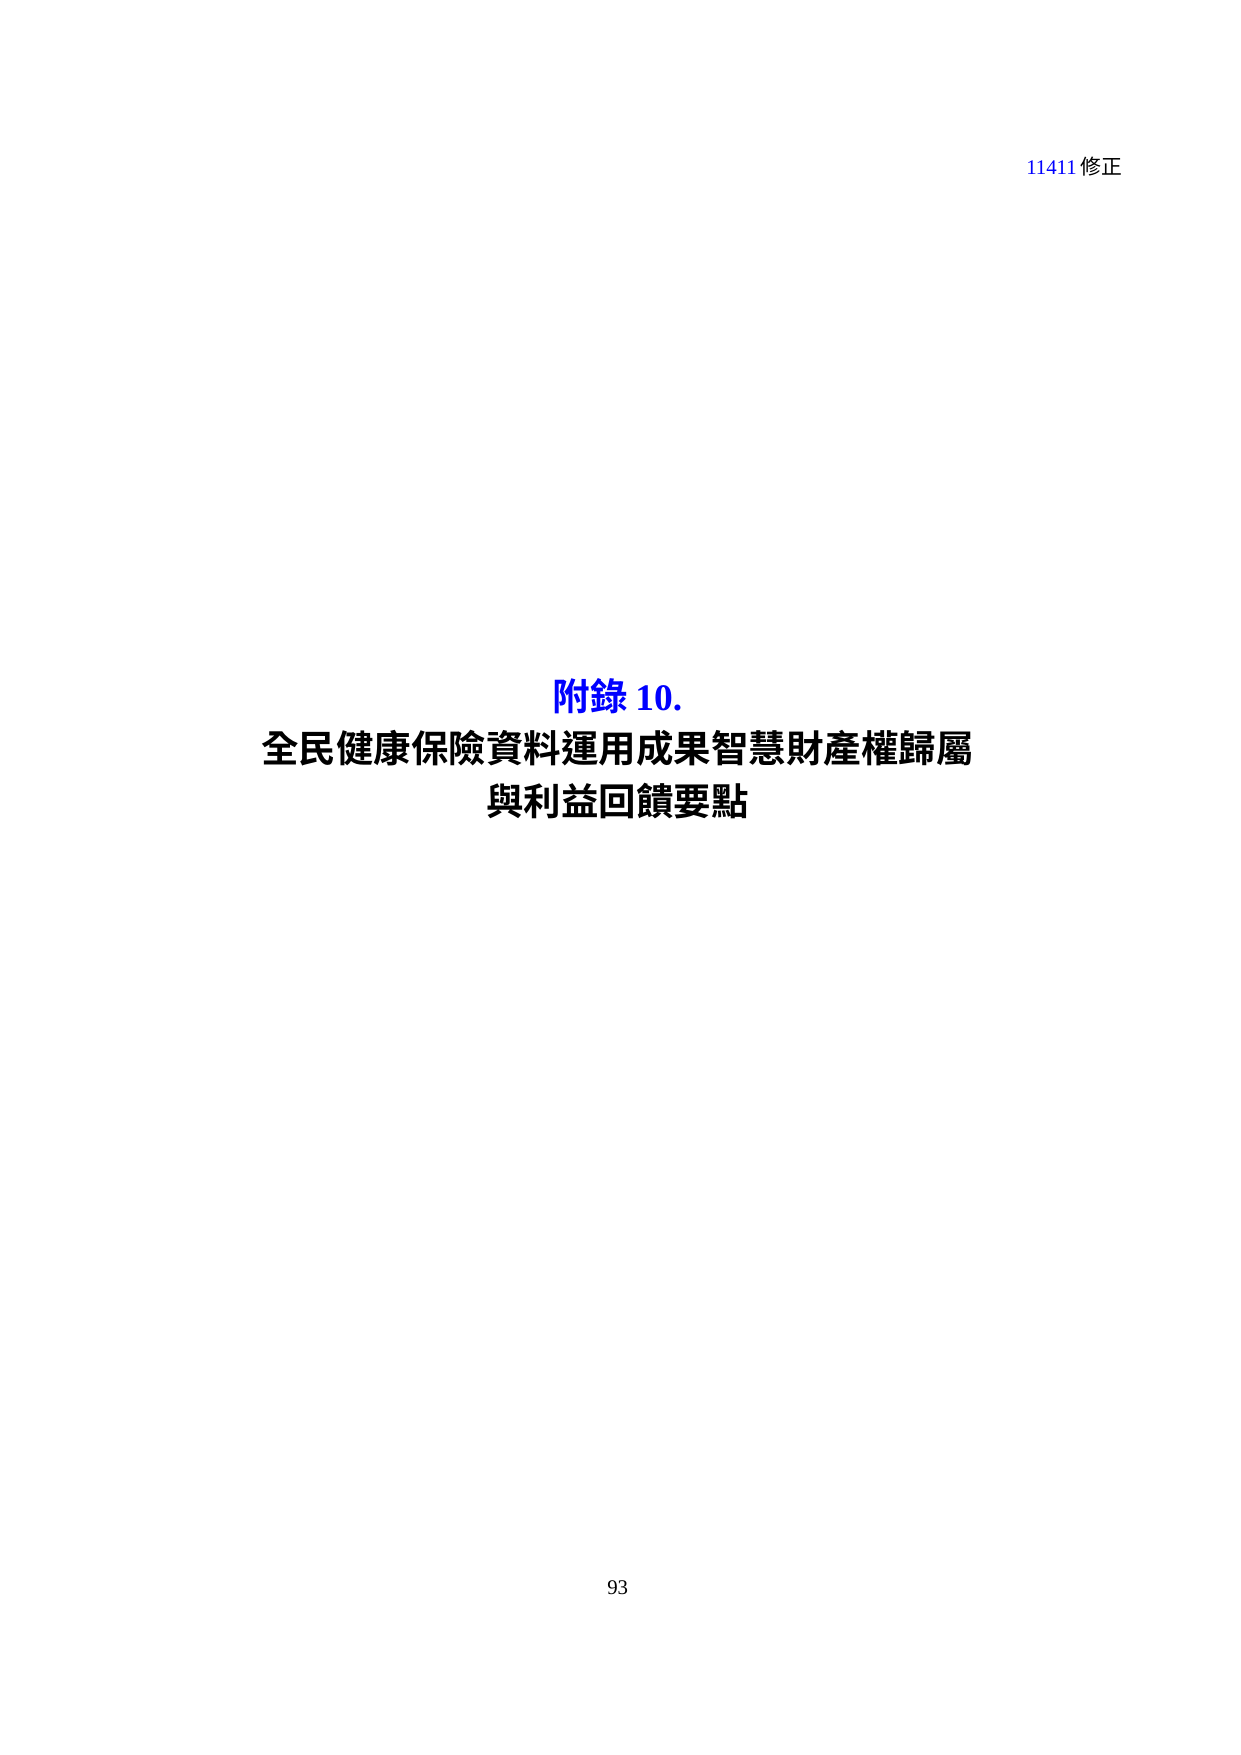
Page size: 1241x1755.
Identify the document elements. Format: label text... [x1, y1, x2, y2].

text 附錄10. [117, 669, 1117, 721]
text 與利益回饋要點 [117, 773, 1117, 825]
text 全民健康保險資料運用成果智慧財產權歸屬 [117, 721, 1117, 773]
